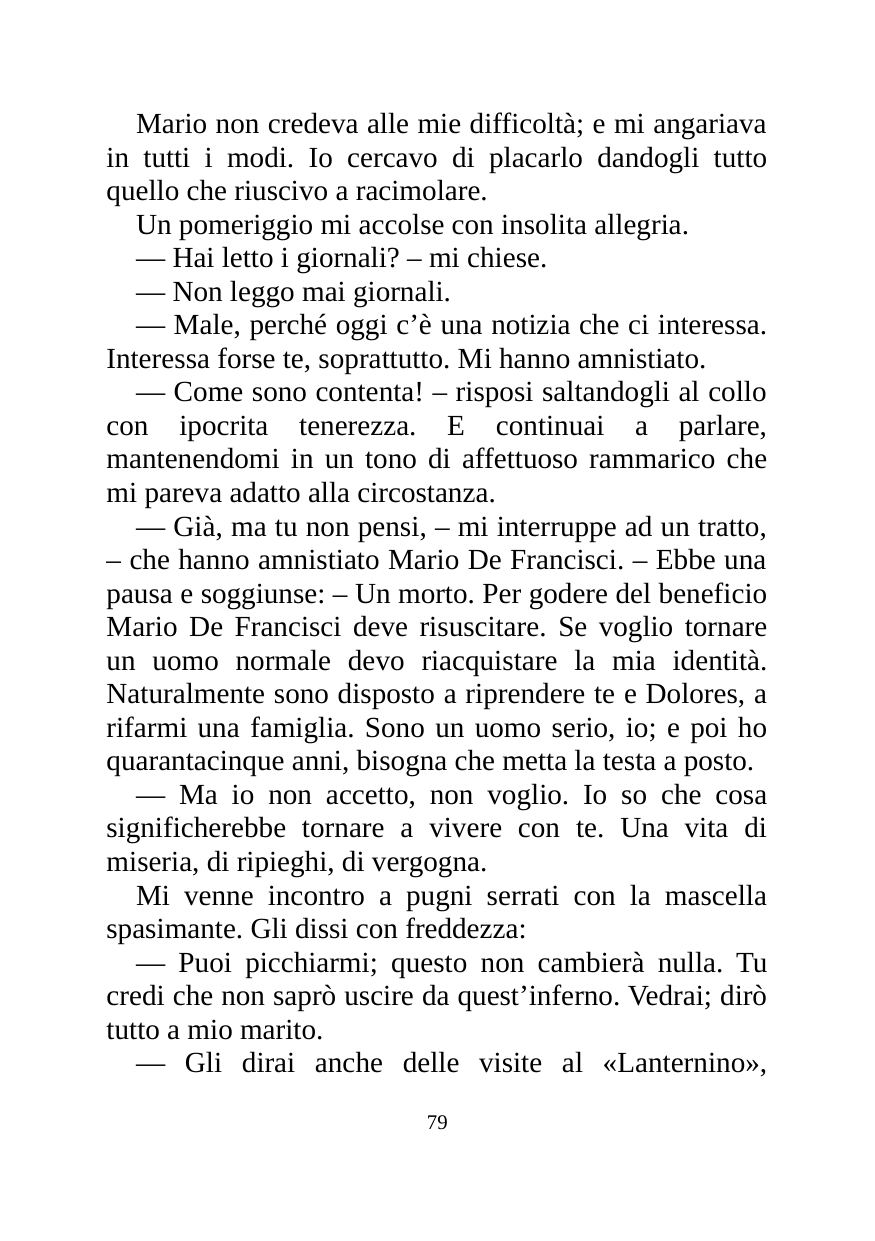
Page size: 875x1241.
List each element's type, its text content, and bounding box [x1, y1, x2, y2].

text — Gli dirai anche delle visite al «Lanternino», [106, 1045, 768, 1079]
text — Male, perché oggi c’è una notizia che ci interessa. Interessa forse te, soprattutto. Mi hanno amnistiato. [106, 307, 768, 374]
text — Come sono contenta! – risposi saltandogli al collo con ipocrita tenerezza. E continuai a parlare, mantenendomi in un tono di affettuoso rammarico che mi pareva adatto alla circostanza. [106, 374, 768, 509]
text Un pomeriggio mi accolse con insolita allegria. [106, 207, 768, 240]
text — Puoi picchiarmi; questo non cambierà nulla. Tu credi che non saprò uscire da quest’inferno. Vedrai; dirò tutto a mio marito. [106, 945, 768, 1045]
text Mario non credeva alle mie difficoltà; e mi angariava in tutti i modi. Io cercavo di placarlo dandogli tutto quello che riuscivo a racimolare. [106, 106, 768, 207]
text — Non leggo mai giornali. [106, 274, 768, 307]
text — Già, ma tu non pensi, – mi interruppe ad un tratto, – che hanno amnistiato Mario De Francisci. – Ebbe una pausa e soggiunse: – Un morto. Per godere del beneficio Mario De Francisci deve risuscitare. Se voglio tornare un uomo normale devo riacquistare la mia identità. Naturalmente sono disposto a riprendere te e Dolores, a rifarmi una famiglia. Sono un uomo serio, io; e poi ho quarantacinque anni, bisogna che metta la testa a posto. [106, 509, 768, 777]
text — Ma io non accetto, non voglio. Io so che cosa significherebbe tornare a vivere con te. Una vita di miseria, di ripieghi, di vergogna. [106, 777, 768, 878]
text Mi venne incontro a pugni serrati con la mascella spasimante. Gli dissi con freddezza: [106, 878, 768, 945]
text — Hai letto i giornali? – mi chiese. [106, 240, 768, 274]
